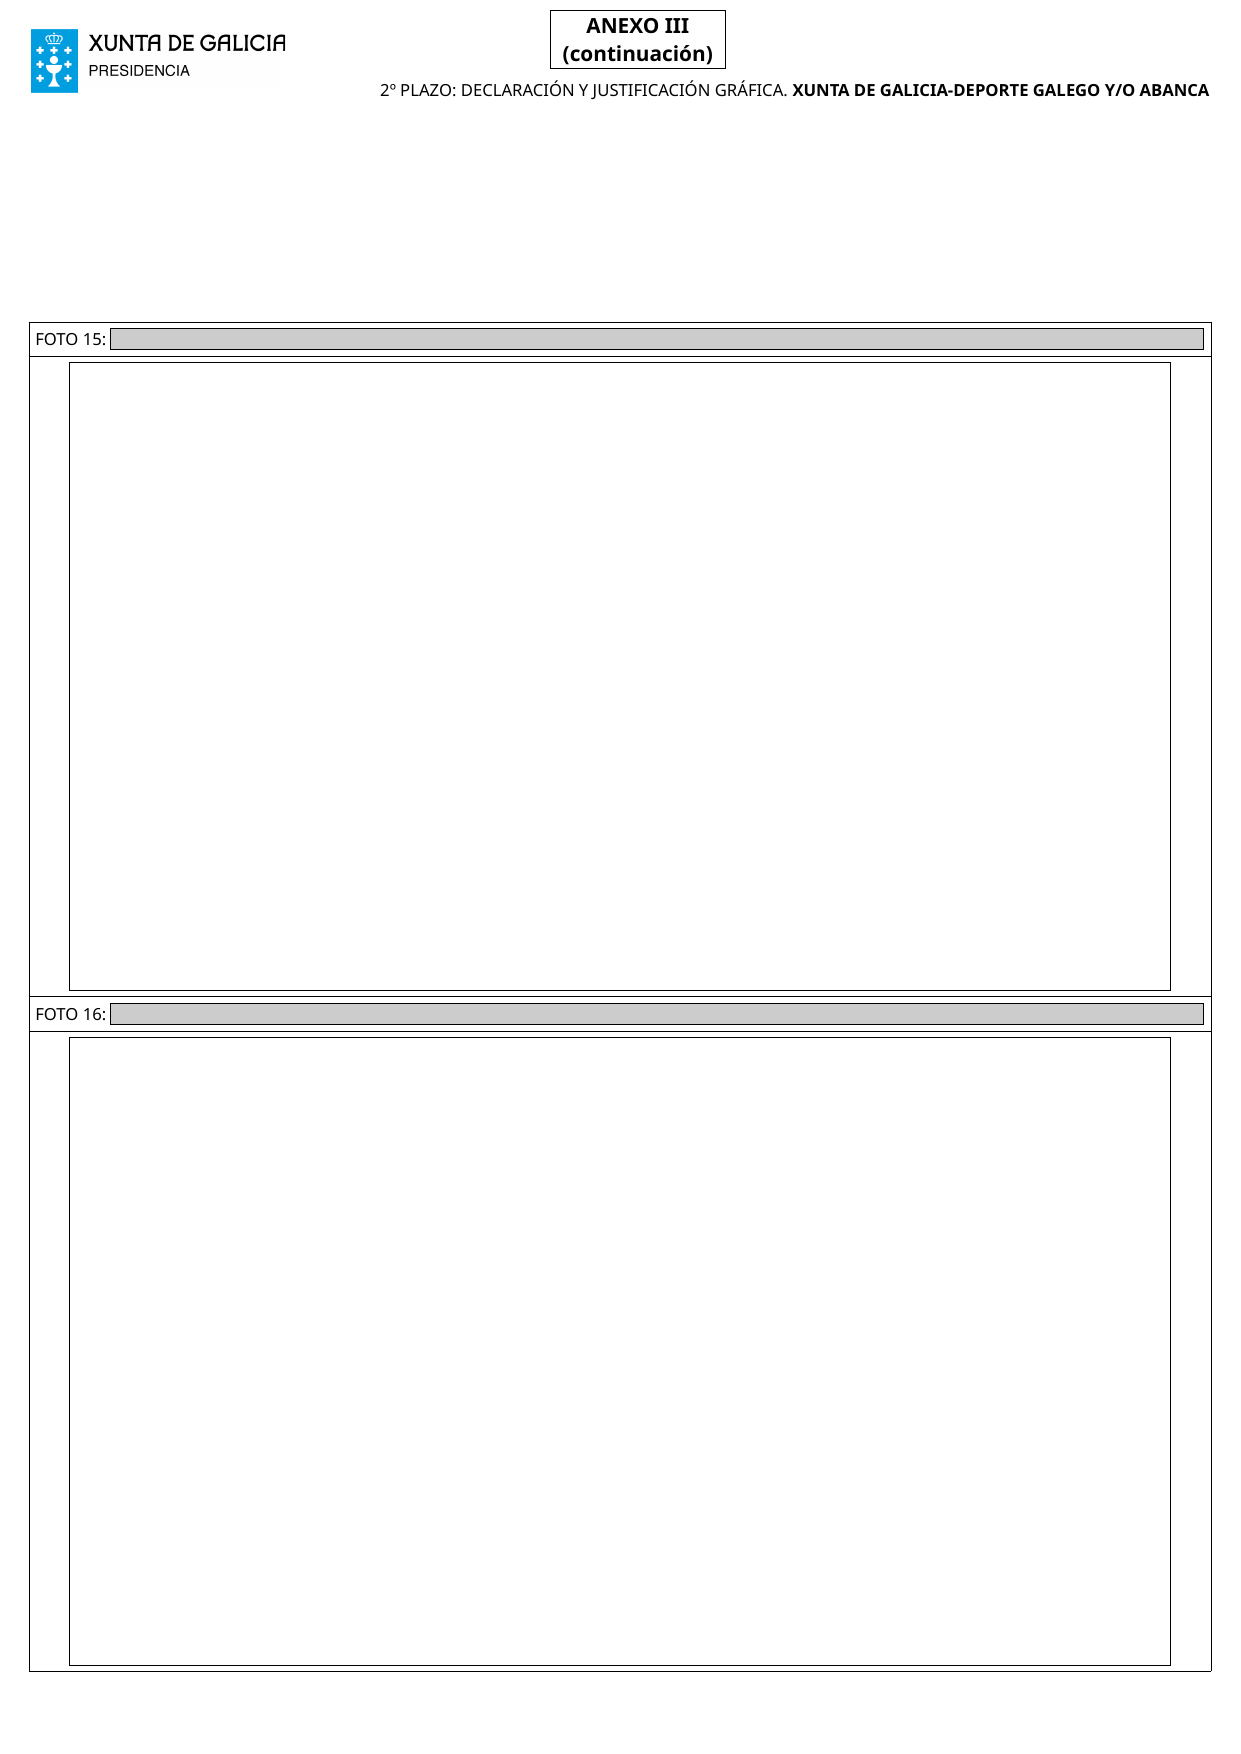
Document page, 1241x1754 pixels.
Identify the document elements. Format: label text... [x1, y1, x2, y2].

picture [47, 66, 61, 86]
picture [79, 29, 286, 93]
table_cell FOTO 16: [30, 997, 1211, 1031]
table_header FOTO 15: [30, 323, 1211, 356]
table_cell [30, 357, 1211, 996]
table_cell [30, 1032, 1211, 1671]
